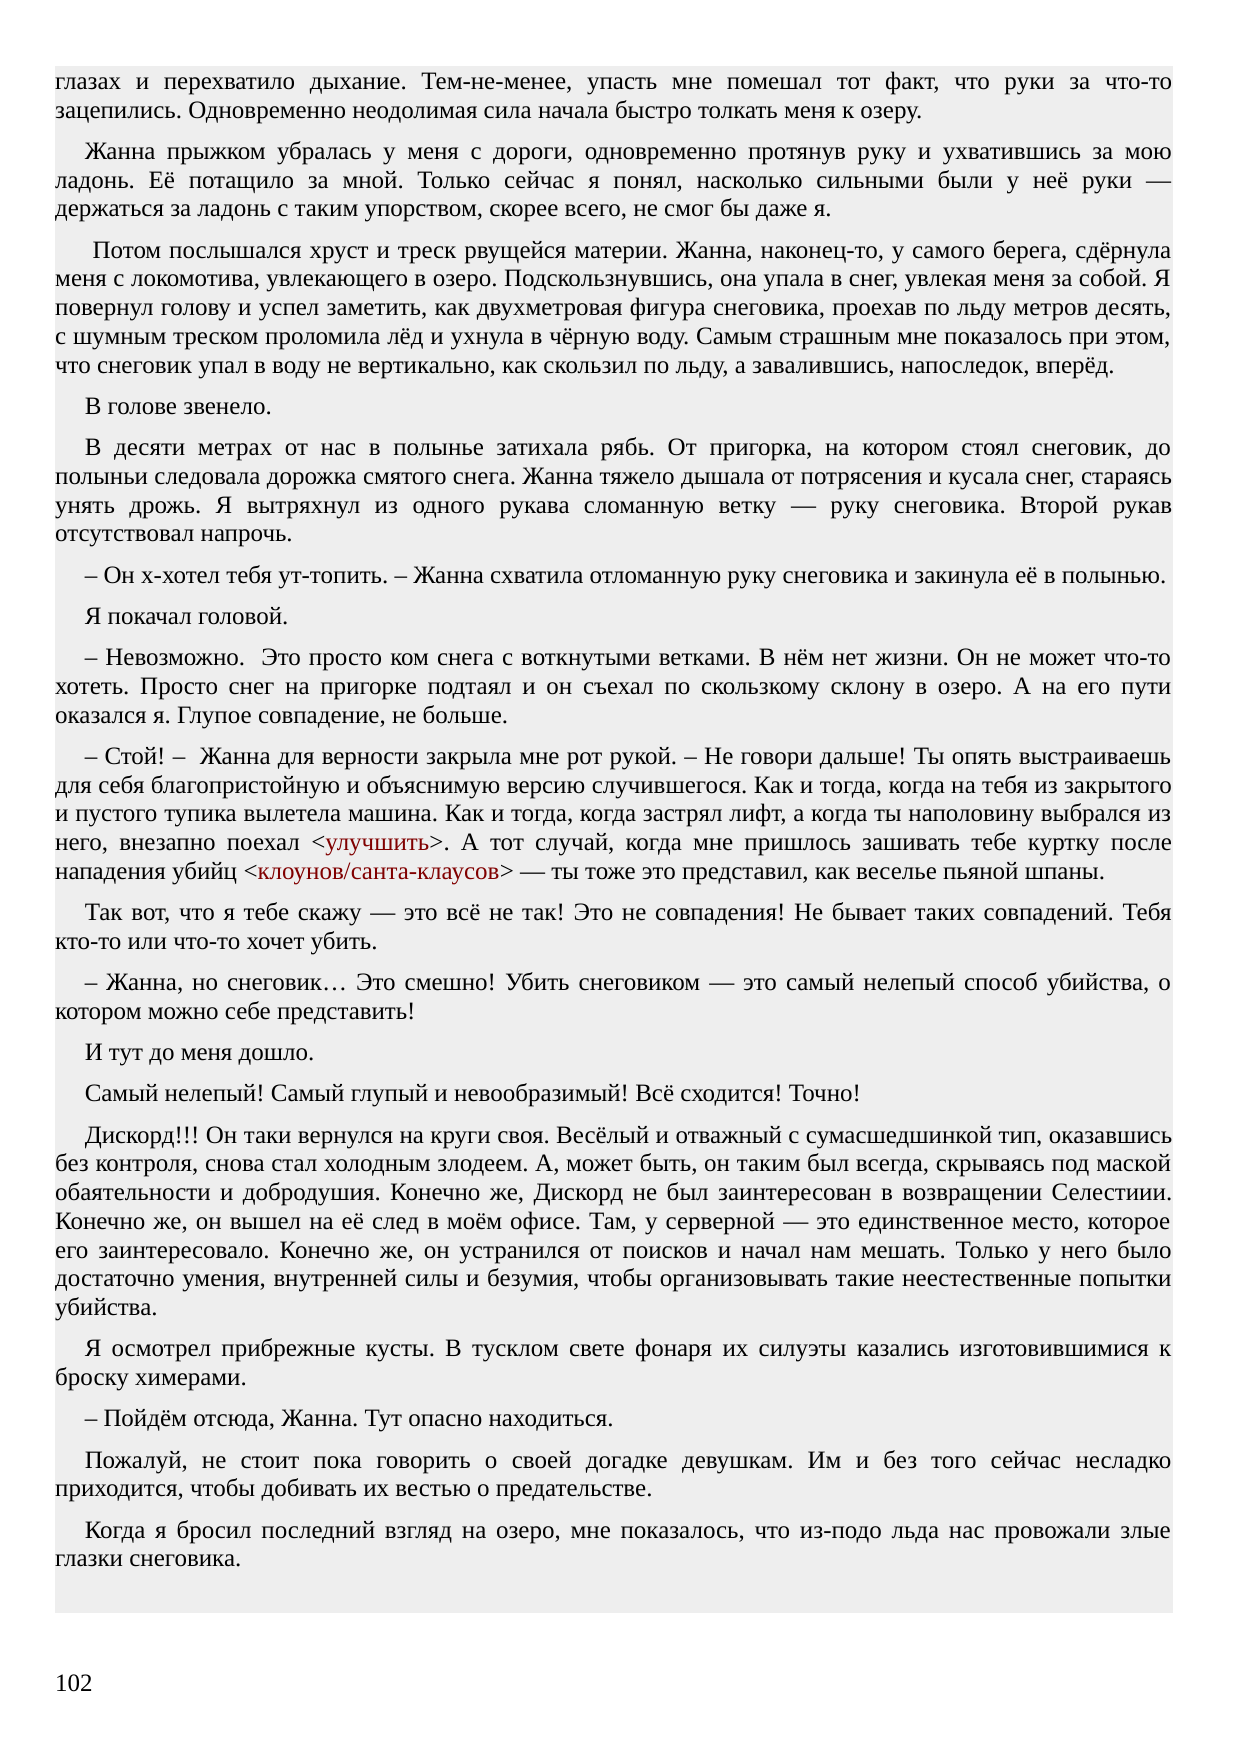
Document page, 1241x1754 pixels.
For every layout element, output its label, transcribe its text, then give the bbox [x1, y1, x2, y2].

text Самый нелепый! Самый глупый и невообразимый! Всё сходится! Точно! [55, 1078, 1173, 1107]
text – Невозможно. Это просто ком снега с воткнутыми ветками. В нём нет жизни. Он не может что-то хотеть. Просто снег на пригорке подтаял и он съехал по скользкому склону в озеро. А на его пути оказался я. Глупое совпадение, не больше. [55, 642, 1173, 728]
text – Стой! – Жанна для верности закрыла мне рот рукой. – Не говори дальше! Ты опять выстраиваешь для себя благопристойную и объяснимую версию случившегося. Как и тогда, когда на тебя из закрытого и пустого тупика вылетела машина. Как и тогда, когда застрял лифт, а когда ты наполовину выбрался из него, внезапно поехал <улучшить>. А тот случай, когда мне пришлось зашивать тебе куртку после нападения убийц <клоунов/санта-клаусов> — ты тоже это представил, как веселье пьяной шпаны. [55, 741, 1173, 885]
text Жанна прыжком убралась у меня с дороги, одновременно протянув руку и ухватившись за мою ладонь. Её потащило за мной. Только сейчас я понял, насколько сильными были у неё руки — держаться за ладонь с таким упорством, скорее всего, не смог бы даже я. [55, 136, 1173, 222]
text Я осмотрел прибрежные кусты. В тусклом свете фонаря их силуэты казались изготовившимися к броску химерами. [55, 1333, 1173, 1391]
text Дискорд!!! Он таки вернулся на круги своя. Весёлый и отважный с сумасшедшинкой тип, оказавшись без контроля, снова стал холодным злодеем. А, может быть, он таким был всегда, скрываясь под маской обаятельности и добродушия. Конечно же, Дискорд не был заинтересован в возвращении Селестиии. Конечно же, он вышел на её след в моём офисе. Там, у серверной — это единственное место, которое его заинтересовало. Конечно же, он устранился от поисков и начал нам мешать. Только у него было достаточно умения, внутренней силы и безумия, чтобы организовывать такие неестественные попытки убийства. [55, 1120, 1173, 1321]
text глазах и перехватило дыхание. Тем-не-менее, упасть мне помешал тот факт, что руки за что-то зацепились. Одновременно неодолимая сила начала быстро толкать меня к озеру. [55, 66, 1173, 123]
text – Жанна, но снеговик… Это смешно! Убить снеговиком — это самый нелепый способ убийства, о котором можно себе представить! [55, 967, 1173, 1025]
text Я покачал головой. [55, 601, 1173, 630]
text В десяти метрах от нас в полынье затихала рябь. От пригорка, на котором стоял снеговик, до полыньи следовала дорожка смятого снега. Жанна тяжело дышала от потрясения и кусала снег, стараясь унять дрожь. Я вытряхнул из одного рукава сломанную ветку — руку снеговика. Второй рукав отсутствовал напрочь. [55, 432, 1173, 547]
text Пожалуй, не стоит пока говорить о своей догадке девушкам. Им и без того сейчас несладко приходится, чтобы добивать их вестью о предательстве. [55, 1445, 1173, 1502]
text В голове звенело. [55, 391, 1173, 420]
text Потом послышался хруст и треск рвущейся материи. Жанна, наконец-то, у самого берега, сдёрнула меня с локомотива, увлекающего в озеро. Подскользнувшись, она упала в снег, увлекая меня за собой. Я повернул голову и успел заметить, как двухметровая фигура снеговика, проехав по льду метров десять, с шумным треском проломила лёд и ухнула в чёрную воду. Самым страшным мне показалось при этом, что снеговик упал в воду не вертикально, как скользил по льду, а завалившись, напоследок, вперёд. [55, 235, 1173, 378]
text – Он х-хотел тебя ут-топить. – Жанна схватила отломанную руку снеговика и закинула её в полынью. [55, 560, 1173, 588]
text Так вот, что я тебе скажу — это всё не так! Это не совпадения! Не бывает таких совпадений. Тебя кто-то или что-то хочет убить. [55, 897, 1173, 955]
text И тут до меня дошло. [55, 1037, 1173, 1066]
text – Пойдём отсюда, Жанна. Тут опасно находиться. [55, 1403, 1173, 1432]
text Когда я бросил последний взгляд на озеро, мне показалось, что из-подо льда нас провожали злые глазки снеговика. [55, 1515, 1173, 1572]
